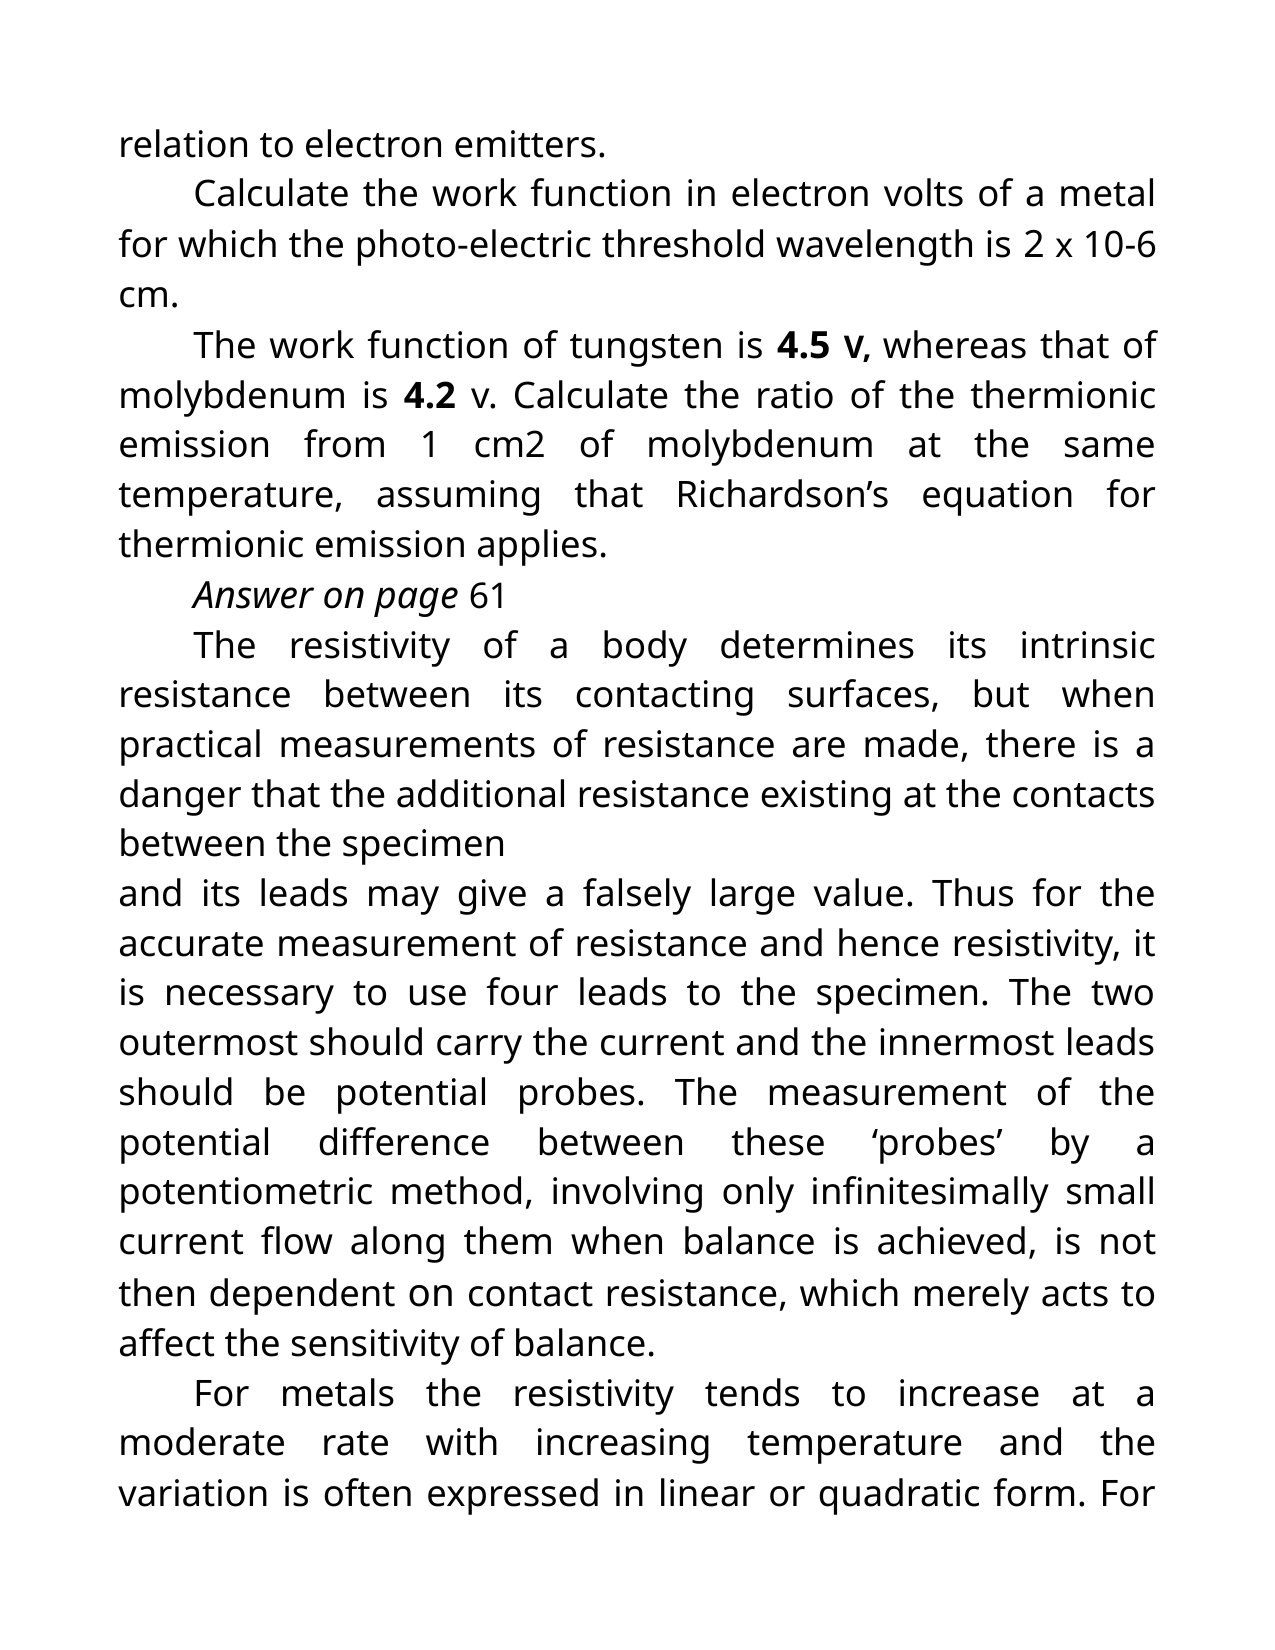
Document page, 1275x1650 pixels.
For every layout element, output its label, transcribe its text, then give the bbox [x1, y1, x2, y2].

text For metals the resistivity tends to increase at a moderate rate with increasing temperature and the variation is often expressed in linear or quadratic form. For [118, 1367, 1157, 1518]
text relation to electron emitters. [118, 118, 1157, 168]
text The work function of tungsten is 4.5 V, whereas that of molybdenum is 4.2 v. Calculate the ratio of the thermionic emission from 1 cm2 of molybdenum at the same temperature, assuming that Richardson’s equation for thermionic emission applies. [118, 318, 1157, 568]
text and its leads may give a falsely large value. Thus for the accurate measurement of resistance and hence resistivity, it is necessary to use four leads to the specimen. The two outermost should carry the current and the innermost leads should be potential probes. The measurement of the potential difference between these ‘probes’ by a potentiometric method, involving only infinitesimally small current flow along them when balance is achieved, is not then dependent on contact resistance, which merely acts to affect the sensitivity of balance. [118, 867, 1157, 1367]
text The resistivity of a body determines its intrinsic resistance between its contacting surfaces, but when practical measurements of resistance are made, there is a danger that the additional resistance existing at the contacts between the specimen [118, 619, 1157, 867]
text Calculate the work function in electron volts of a metal for which the photo-electric threshold wavelength is 2 x 10-6 cm. [118, 168, 1157, 318]
text Answer on page 61 [118, 568, 1157, 619]
